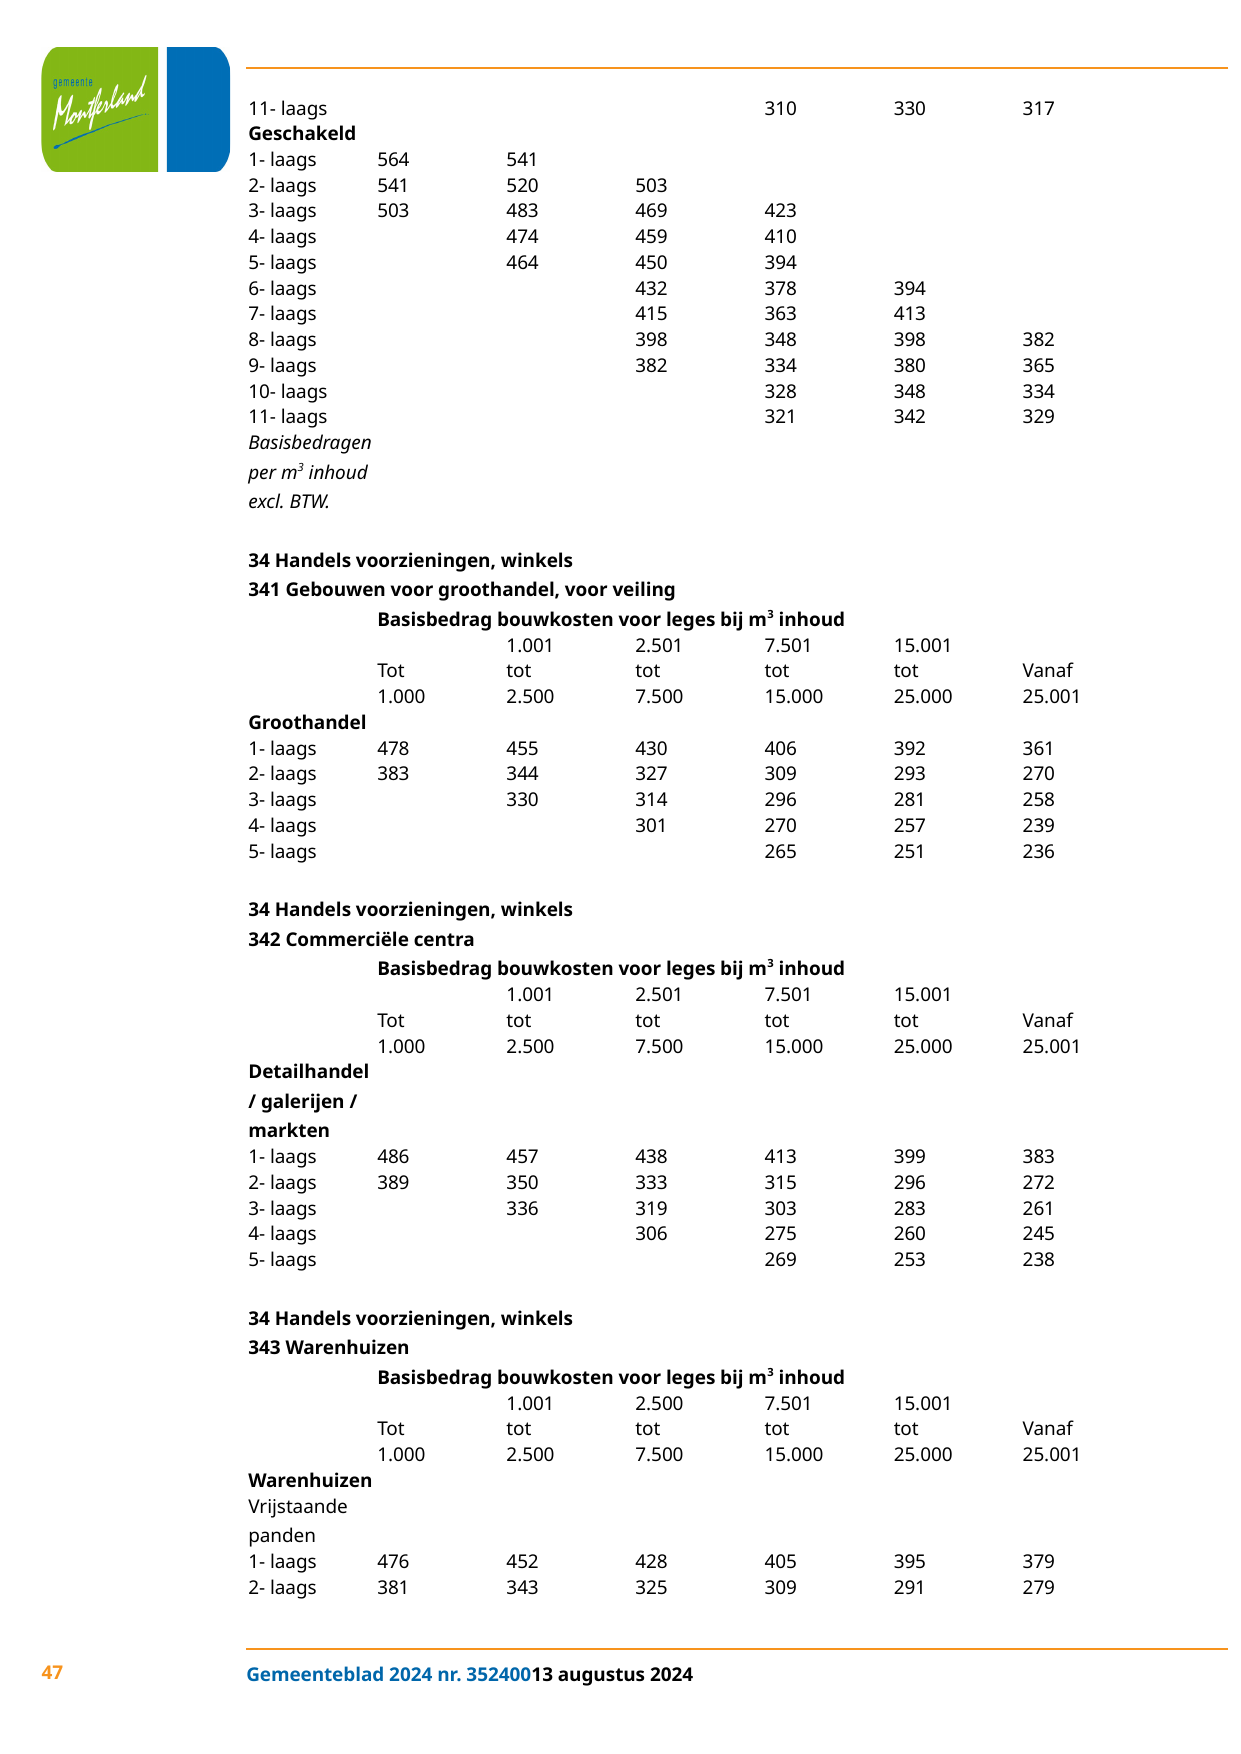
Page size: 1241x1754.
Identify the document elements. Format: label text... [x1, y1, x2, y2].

table_cell 455 [506, 735, 635, 761]
table_cell 15.000 [764, 1033, 893, 1058]
table_cell [1023, 121, 1152, 146]
table_cell 405 [764, 1548, 893, 1574]
table_cell [764, 709, 893, 735]
table_cell Geschakeld [248, 121, 377, 146]
table_cell 380 [894, 352, 1022, 378]
table_cell [506, 95, 635, 121]
table_cell 25.001 [1023, 684, 1152, 709]
table_cell Groothandel [248, 709, 377, 735]
table_cell [635, 838, 764, 863]
table_cell 469 [635, 198, 764, 223]
table_cell [764, 172, 893, 198]
table_cell [377, 249, 506, 275]
table_cell [894, 224, 1022, 249]
table_cell [635, 1246, 764, 1272]
table_cell [894, 1493, 1022, 1548]
table_cell [506, 1493, 635, 1548]
table_cell [506, 429, 635, 514]
table_cell tot [635, 1007, 764, 1033]
table_cell Vanaf [1023, 658, 1152, 683]
table_cell 269 [764, 1246, 893, 1272]
table_cell 383 [377, 761, 506, 786]
table_cell 344 [506, 761, 635, 786]
table_cell 25.000 [894, 1033, 1022, 1058]
table_cell [506, 121, 635, 146]
table_cell [377, 786, 506, 812]
table_cell [894, 709, 1022, 735]
table_cell [377, 95, 506, 121]
table_cell 1.001 [506, 1390, 635, 1416]
table_cell [1023, 275, 1152, 301]
table_cell 239 [1023, 812, 1152, 838]
table_cell [377, 1221, 506, 1246]
table_cell [377, 301, 506, 326]
table_cell 365 [1023, 352, 1152, 378]
table_cell 330 [506, 786, 635, 812]
table_cell [377, 812, 506, 838]
table_cell tot [506, 658, 635, 683]
text 34 Handels voorzieningen, winkels [248, 547, 1152, 573]
table_cell 428 [635, 1548, 764, 1574]
table_cell [1023, 1467, 1152, 1493]
table_cell [764, 121, 893, 146]
table_cell 296 [764, 786, 893, 812]
table_cell 7.501 [764, 632, 893, 658]
table_cell 382 [635, 352, 764, 378]
text 34 Handels voorzieningen, winkels [248, 896, 1152, 922]
table_cell [1023, 172, 1152, 198]
table_cell 410 [764, 224, 893, 249]
table_cell 2- laags [248, 1169, 377, 1195]
table_cell [506, 1221, 635, 1246]
table_cell 378 [764, 275, 893, 301]
table_cell 379 [1023, 1548, 1152, 1574]
table_cell 361 [1023, 735, 1152, 761]
table_cell tot [506, 1416, 635, 1441]
table_cell 5- laags [248, 838, 377, 863]
table_cell 3- laags [248, 198, 377, 223]
table_cell 7.501 [764, 981, 893, 1007]
table_cell [377, 326, 506, 352]
table_cell [248, 1416, 377, 1441]
table_header Basisbedrag bouwkosten voor leges bij m3 inhoud [377, 956, 1152, 981]
table_cell [377, 1493, 506, 1548]
table_cell tot [764, 1416, 893, 1441]
table_cell 383 [1023, 1144, 1152, 1169]
text 342 Commerciële centra [248, 926, 1152, 952]
table_cell 1- laags [248, 1144, 377, 1169]
table_cell 301 [635, 812, 764, 838]
table_cell Tot [377, 1416, 506, 1441]
table_cell 1- laags [248, 735, 377, 761]
table_cell 1.001 [506, 632, 635, 658]
table_cell 423 [764, 198, 893, 223]
table_cell 2.500 [506, 684, 635, 709]
table_cell 333 [635, 1169, 764, 1195]
table_header [248, 606, 377, 632]
table_cell [377, 632, 506, 658]
table_header Basisbedrag bouwkosten voor leges bij m3 inhoud [377, 606, 1152, 632]
table_cell 283 [894, 1195, 1022, 1221]
table_cell 260 [894, 1221, 1022, 1246]
table_cell 541 [506, 146, 635, 172]
table_cell 15.001 [894, 981, 1022, 1007]
table_cell [377, 838, 506, 863]
table_cell [377, 275, 506, 301]
table_cell 2- laags [248, 172, 377, 198]
table_cell Tot [377, 1007, 506, 1033]
table_cell [1023, 146, 1152, 172]
table_cell tot [506, 1007, 635, 1033]
table_cell 7.500 [635, 1033, 764, 1058]
table_cell 430 [635, 735, 764, 761]
table_cell 415 [635, 301, 764, 326]
table_cell 272 [1023, 1169, 1152, 1195]
table_cell 381 [377, 1574, 506, 1599]
table_cell 296 [894, 1169, 1022, 1195]
table_cell [635, 1059, 764, 1143]
table_cell 398 [635, 326, 764, 352]
table_cell 245 [1023, 1221, 1152, 1246]
table_cell 15.000 [764, 684, 893, 709]
table_cell 2- laags [248, 1574, 377, 1599]
table_cell Tot [377, 658, 506, 683]
table_cell 314 [635, 786, 764, 812]
table_cell [377, 1059, 506, 1143]
table_cell 334 [1023, 378, 1152, 403]
table_cell [248, 981, 377, 1007]
table_cell 363 [764, 301, 893, 326]
table_cell [1023, 249, 1152, 275]
table_cell [1023, 301, 1152, 326]
table_cell [377, 1390, 506, 1416]
table_cell 432 [635, 275, 764, 301]
table_cell 474 [506, 224, 635, 249]
table_cell [894, 146, 1022, 172]
table_cell [377, 378, 506, 403]
table_cell 457 [506, 1144, 635, 1169]
table_cell 7- laags [248, 301, 377, 326]
table_cell 279 [1023, 1574, 1152, 1599]
table_cell 452 [506, 1548, 635, 1574]
table_cell 520 [506, 172, 635, 198]
table_cell 236 [1023, 838, 1152, 863]
table_cell 315 [764, 1169, 893, 1195]
table_cell 25.001 [1023, 1441, 1152, 1467]
table_cell 258 [1023, 786, 1152, 812]
table_cell [635, 429, 764, 514]
table_cell [764, 146, 893, 172]
table_cell 343 [506, 1574, 635, 1599]
table_cell 483 [506, 198, 635, 223]
table_cell 3- laags [248, 1195, 377, 1221]
table_cell 293 [894, 761, 1022, 786]
table_cell 309 [764, 1574, 893, 1599]
table_header Basisbedrag bouwkosten voor leges bij m3 inhoud [377, 1364, 1152, 1390]
table_cell 438 [635, 1144, 764, 1169]
table_cell Basisbedragen per m3 inhoud excl. BTW. [248, 429, 377, 514]
table_cell 7.501 [764, 1390, 893, 1416]
table_cell 1.000 [377, 1033, 506, 1058]
text 341 Gebouwen voor groothandel, voor veiling [248, 577, 1152, 602]
table_cell 564 [377, 146, 506, 172]
table_cell 25.000 [894, 684, 1022, 709]
table_cell 413 [764, 1144, 893, 1169]
table_cell 398 [894, 326, 1022, 352]
table_cell 7.500 [635, 1441, 764, 1467]
table_cell [635, 1493, 764, 1548]
table_cell [1023, 1059, 1152, 1143]
table_cell 348 [764, 326, 893, 352]
table_cell Warenhuizen [248, 1467, 377, 1493]
table_cell [506, 301, 635, 326]
table_cell [506, 326, 635, 352]
table_cell [377, 224, 506, 249]
table_cell 310 [764, 95, 893, 121]
table_cell 303 [764, 1195, 893, 1221]
table_header [248, 1364, 377, 1390]
table_cell 5- laags [248, 249, 377, 275]
table_cell 3- laags [248, 786, 377, 812]
table_cell 478 [377, 735, 506, 761]
table_cell [377, 121, 506, 146]
table_cell [894, 121, 1022, 146]
table_cell 382 [1023, 326, 1152, 352]
table_cell [635, 404, 764, 429]
table_cell 476 [377, 1548, 506, 1574]
table_cell 459 [635, 224, 764, 249]
table_cell 2.501 [635, 632, 764, 658]
table_cell [248, 632, 377, 658]
table_cell Vrijstaande panden [248, 1493, 377, 1548]
table_cell 265 [764, 838, 893, 863]
table_cell [377, 1195, 506, 1221]
table_cell [377, 352, 506, 378]
table_cell [1023, 1493, 1152, 1548]
table_cell 503 [377, 198, 506, 223]
table_cell 319 [635, 1195, 764, 1221]
table_cell 330 [894, 95, 1022, 121]
table_cell 328 [764, 378, 893, 403]
table_cell [635, 1467, 764, 1493]
table_cell [894, 1467, 1022, 1493]
table_cell [635, 146, 764, 172]
table_cell 2- laags [248, 761, 377, 786]
table_cell tot [894, 1416, 1022, 1441]
table_cell Detailhandel / galerijen / markten [248, 1059, 377, 1143]
table_cell 394 [894, 275, 1022, 301]
table_cell 9- laags [248, 352, 377, 378]
table_cell [764, 1493, 893, 1548]
table_cell tot [635, 658, 764, 683]
table_cell [506, 709, 635, 735]
table_cell [764, 1467, 893, 1493]
table_cell [506, 838, 635, 863]
table_cell [1023, 1390, 1152, 1416]
table_cell 321 [764, 404, 893, 429]
table_cell 342 [894, 404, 1022, 429]
table_cell Vanaf [1023, 1416, 1152, 1441]
table_cell 15.000 [764, 1441, 893, 1467]
table_cell 306 [635, 1221, 764, 1246]
table_cell 336 [506, 1195, 635, 1221]
table_cell [1023, 198, 1152, 223]
table_cell [506, 1059, 635, 1143]
table_cell [894, 172, 1022, 198]
table_cell 253 [894, 1246, 1022, 1272]
table_cell 261 [1023, 1195, 1152, 1221]
text 34 Handels voorzieningen, winkels [248, 1305, 1152, 1331]
table_cell tot [894, 658, 1022, 683]
table_cell 2.500 [635, 1390, 764, 1416]
table_cell 329 [1023, 404, 1152, 429]
table_cell 257 [894, 812, 1022, 838]
table_cell [1023, 224, 1152, 249]
table_cell 270 [764, 812, 893, 838]
table_cell 2.501 [635, 981, 764, 1007]
table_cell [1023, 709, 1152, 735]
table_cell 7.500 [635, 684, 764, 709]
table_cell 10- laags [248, 378, 377, 403]
table_cell tot [764, 658, 893, 683]
table_cell 238 [1023, 1246, 1152, 1272]
table_cell [377, 1246, 506, 1272]
table_cell 309 [764, 761, 893, 786]
table_cell [1023, 429, 1152, 514]
table_cell [506, 812, 635, 838]
table_cell 11- laags [248, 95, 377, 121]
table_cell 1.001 [506, 981, 635, 1007]
table_cell [506, 1246, 635, 1272]
table_cell 1- laags [248, 146, 377, 172]
table_header [248, 956, 377, 981]
table_cell 394 [764, 249, 893, 275]
table_cell [506, 1467, 635, 1493]
table_cell [248, 684, 377, 709]
table_cell [377, 709, 506, 735]
table_cell 2.500 [506, 1033, 635, 1058]
table_cell 25.001 [1023, 1033, 1152, 1058]
table_cell 275 [764, 1221, 893, 1246]
table_cell 1.000 [377, 1441, 506, 1467]
table_cell 11- laags [248, 404, 377, 429]
table_cell [635, 121, 764, 146]
table_cell [506, 378, 635, 403]
table_cell 406 [764, 735, 893, 761]
table_cell 1- laags [248, 1548, 377, 1574]
table_cell 395 [894, 1548, 1022, 1574]
table_cell 334 [764, 352, 893, 378]
table_cell [506, 275, 635, 301]
table_cell 15.001 [894, 632, 1022, 658]
table_cell 327 [635, 761, 764, 786]
table_cell [635, 95, 764, 121]
table_cell [1023, 981, 1152, 1007]
table_cell [506, 352, 635, 378]
table_cell [635, 709, 764, 735]
table_cell 15.001 [894, 1390, 1022, 1416]
table_cell 25.000 [894, 1441, 1022, 1467]
table_cell 392 [894, 735, 1022, 761]
table_cell 8- laags [248, 326, 377, 352]
table_cell [894, 429, 1022, 514]
table_cell [377, 981, 506, 1007]
table_cell [248, 1390, 377, 1416]
table_cell [377, 404, 506, 429]
table_cell 464 [506, 249, 635, 275]
table_cell 4- laags [248, 1221, 377, 1246]
table_cell [764, 429, 893, 514]
table_cell 503 [635, 172, 764, 198]
table_cell [894, 249, 1022, 275]
table_cell [248, 1033, 377, 1058]
table_cell 399 [894, 1144, 1022, 1169]
table_cell 450 [635, 249, 764, 275]
table_cell 281 [894, 786, 1022, 812]
table_cell 413 [894, 301, 1022, 326]
table_cell 389 [377, 1169, 506, 1195]
table_cell 4- laags [248, 812, 377, 838]
table_cell 350 [506, 1169, 635, 1195]
table_cell 6- laags [248, 275, 377, 301]
table_cell tot [635, 1416, 764, 1441]
table_cell 2.500 [506, 1441, 635, 1467]
table_cell 5- laags [248, 1246, 377, 1272]
table_cell 291 [894, 1574, 1022, 1599]
table_cell [377, 429, 506, 514]
table_cell tot [894, 1007, 1022, 1033]
table_cell 325 [635, 1574, 764, 1599]
table_cell 541 [377, 172, 506, 198]
table_cell [248, 1441, 377, 1467]
table_cell 251 [894, 838, 1022, 863]
table_cell [764, 1059, 893, 1143]
picture [41, 47, 231, 172]
table_cell [635, 378, 764, 403]
text 343 Warenhuizen [248, 1334, 1152, 1360]
table_cell [248, 1007, 377, 1033]
table_cell [248, 658, 377, 683]
table_cell Vanaf [1023, 1007, 1152, 1033]
table_cell [506, 404, 635, 429]
table_cell tot [764, 1007, 893, 1033]
table_cell [1023, 632, 1152, 658]
table_cell [377, 1467, 506, 1493]
table_cell 4- laags [248, 224, 377, 249]
table_cell 270 [1023, 761, 1152, 786]
table_cell 486 [377, 1144, 506, 1169]
table_cell [894, 198, 1022, 223]
table_cell 1.000 [377, 684, 506, 709]
table_cell [894, 1059, 1022, 1143]
table_cell 348 [894, 378, 1022, 403]
table_cell 317 [1023, 95, 1152, 121]
